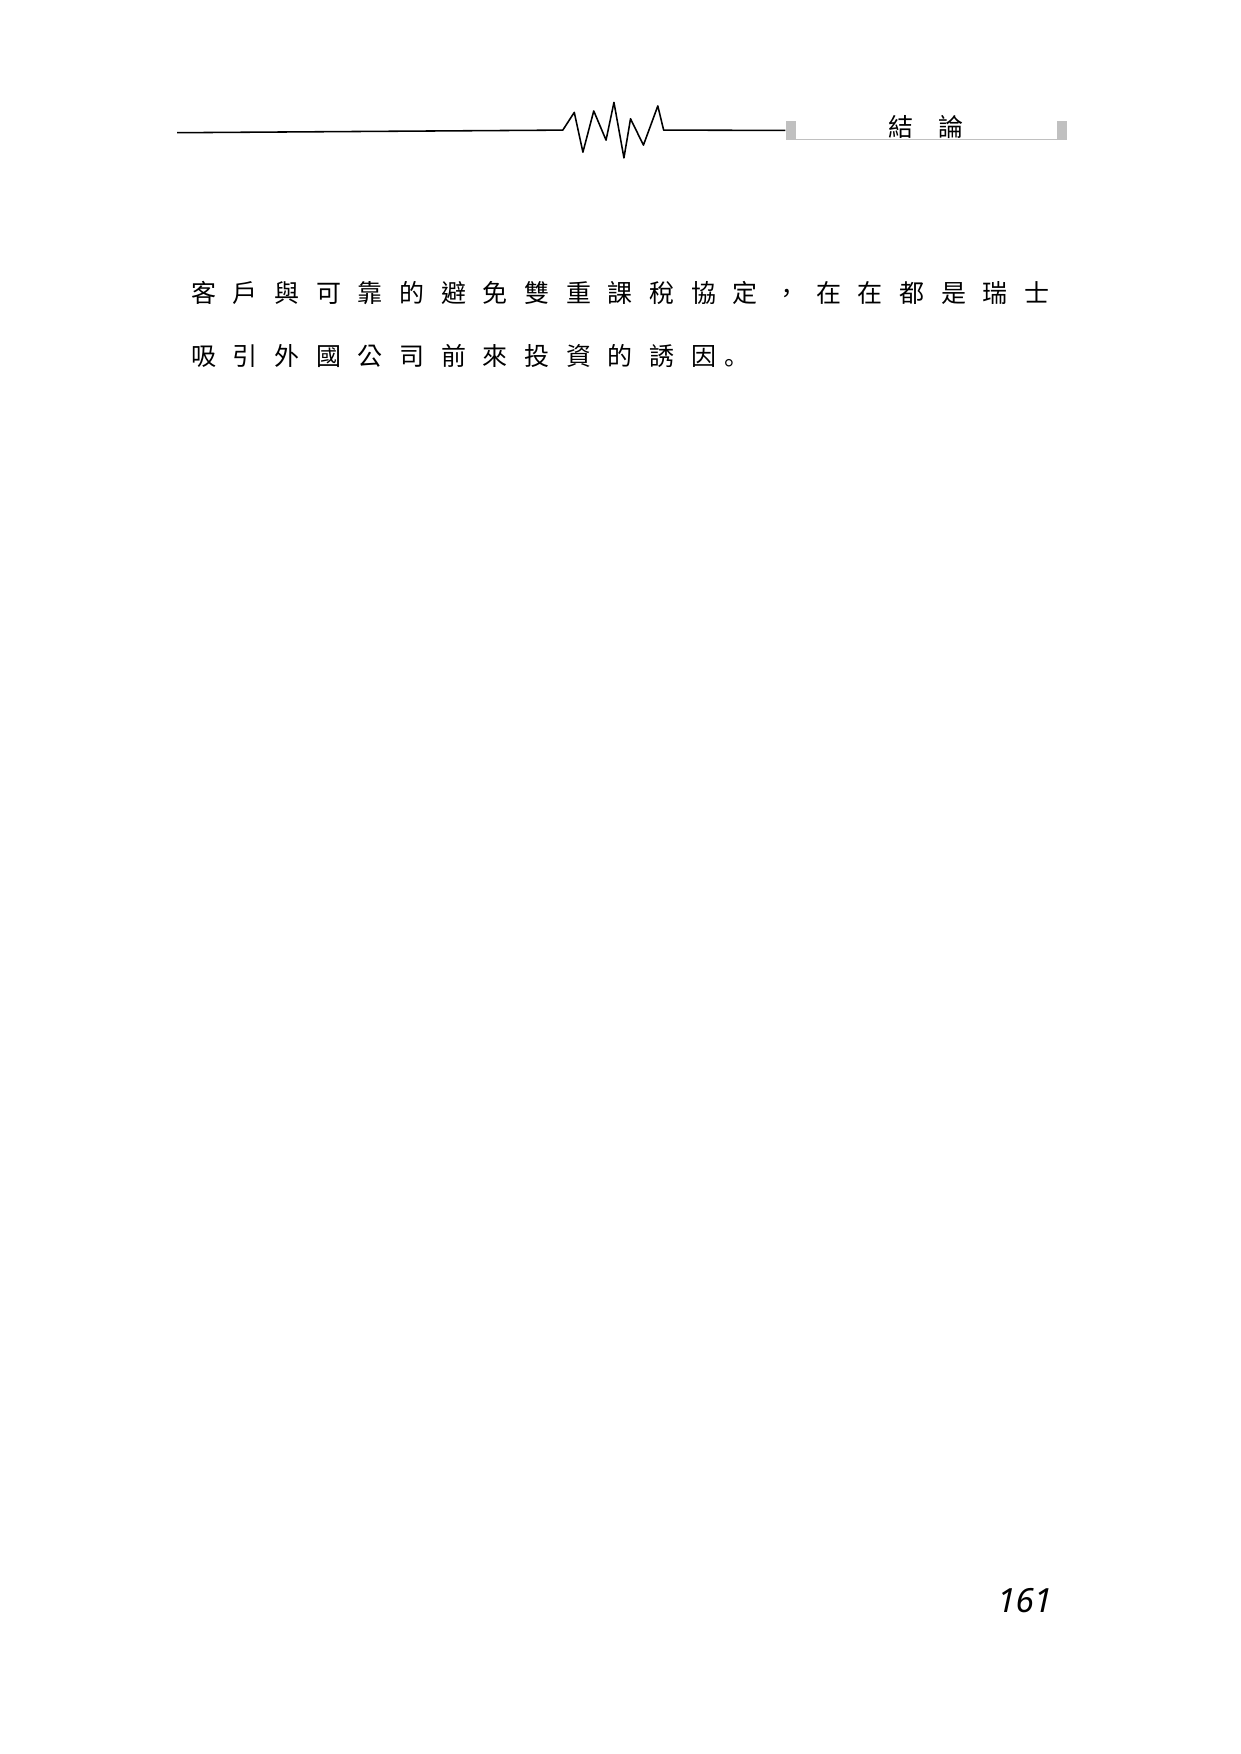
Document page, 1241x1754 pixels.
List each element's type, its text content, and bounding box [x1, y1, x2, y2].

text 客戶與可靠的避免雙重課稅協定，在在都是瑞士吸引外國公司前來投資的誘因。 [183, 250, 1058, 375]
